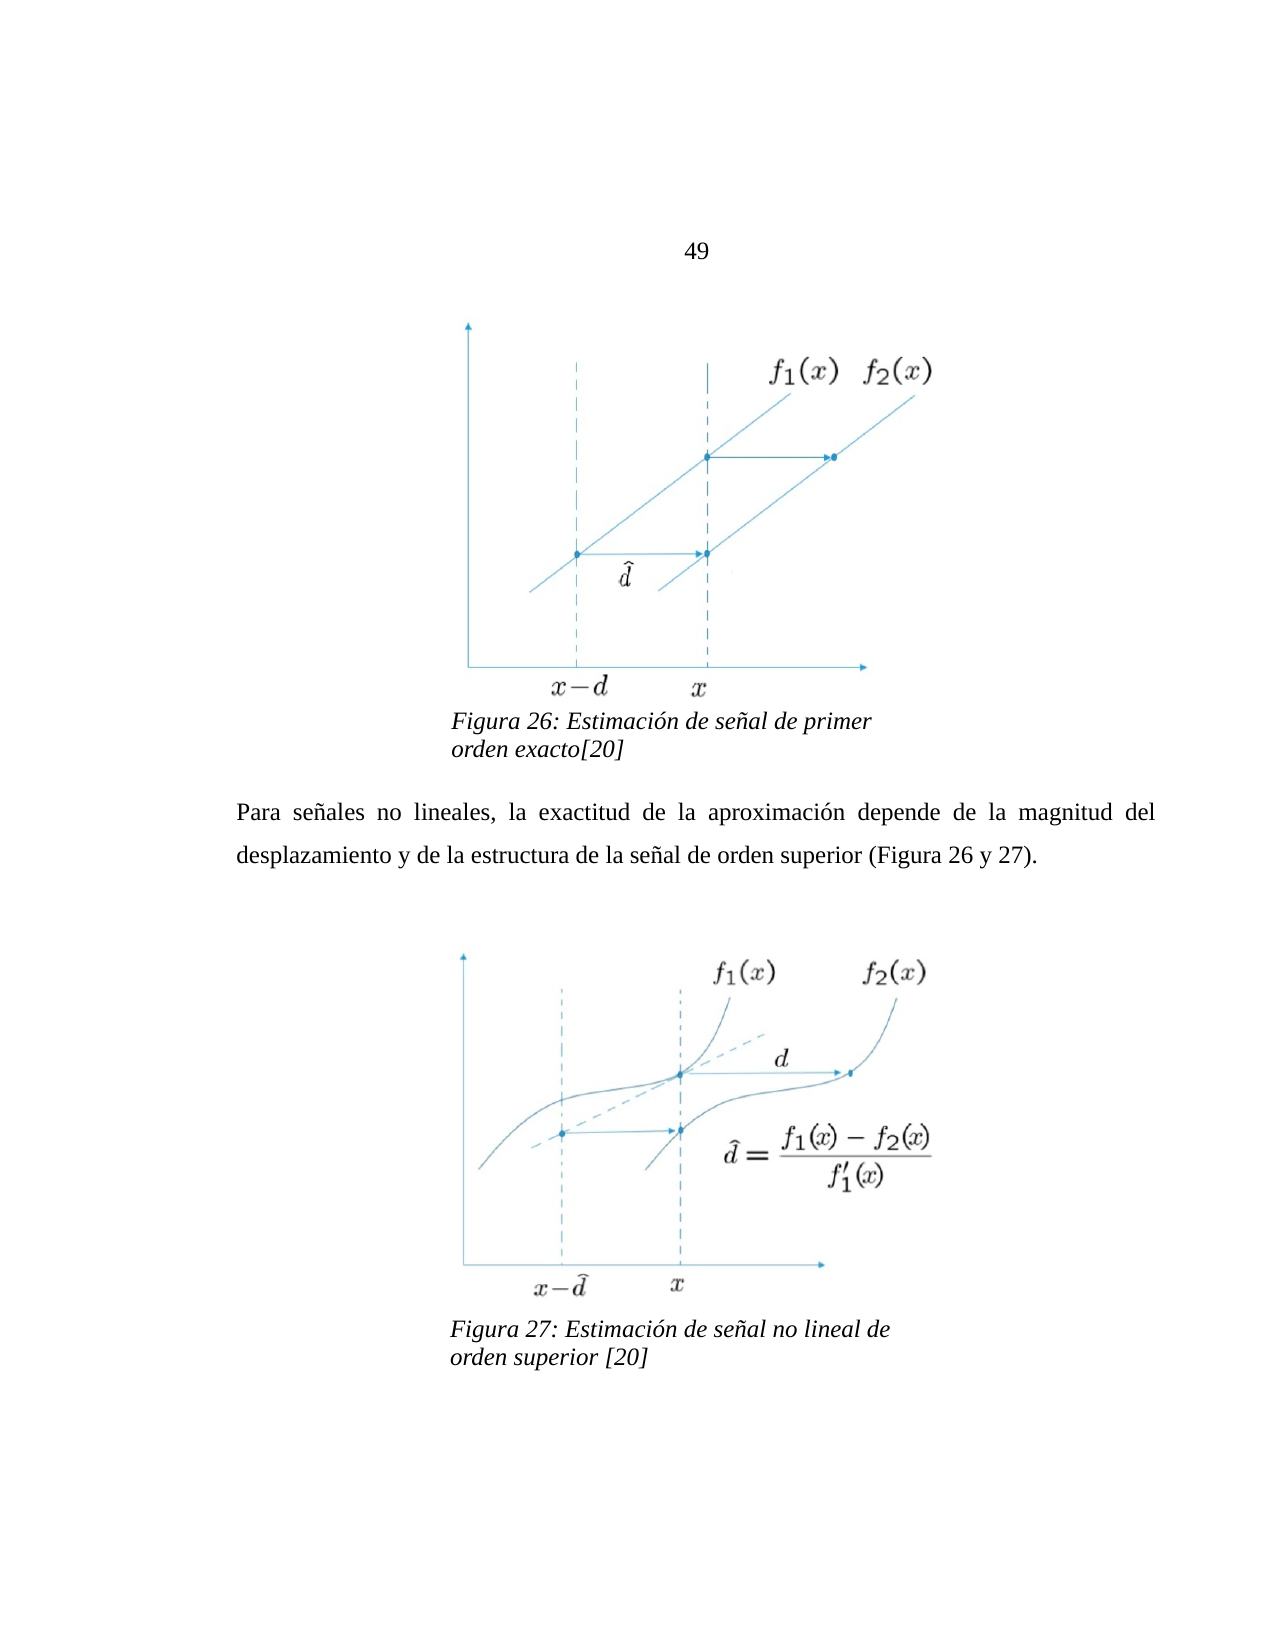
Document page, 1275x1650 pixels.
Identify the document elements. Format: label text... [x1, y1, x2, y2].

picture [449, 939, 944, 1309]
text Figura 27: Estimación de señal no lineal de orden superior [20] [450, 1309, 943, 1371]
text Figura 26: Estimación de señal de primer orden exacto[20] [451, 701, 936, 763]
picture [451, 307, 936, 701]
text Para señales no lineales, la exactitud de la aproximación depende de la magnitud del desplazamiento y de la estructura de la señal de orden superior (Figura 26 y 27). [236, 797, 1157, 869]
